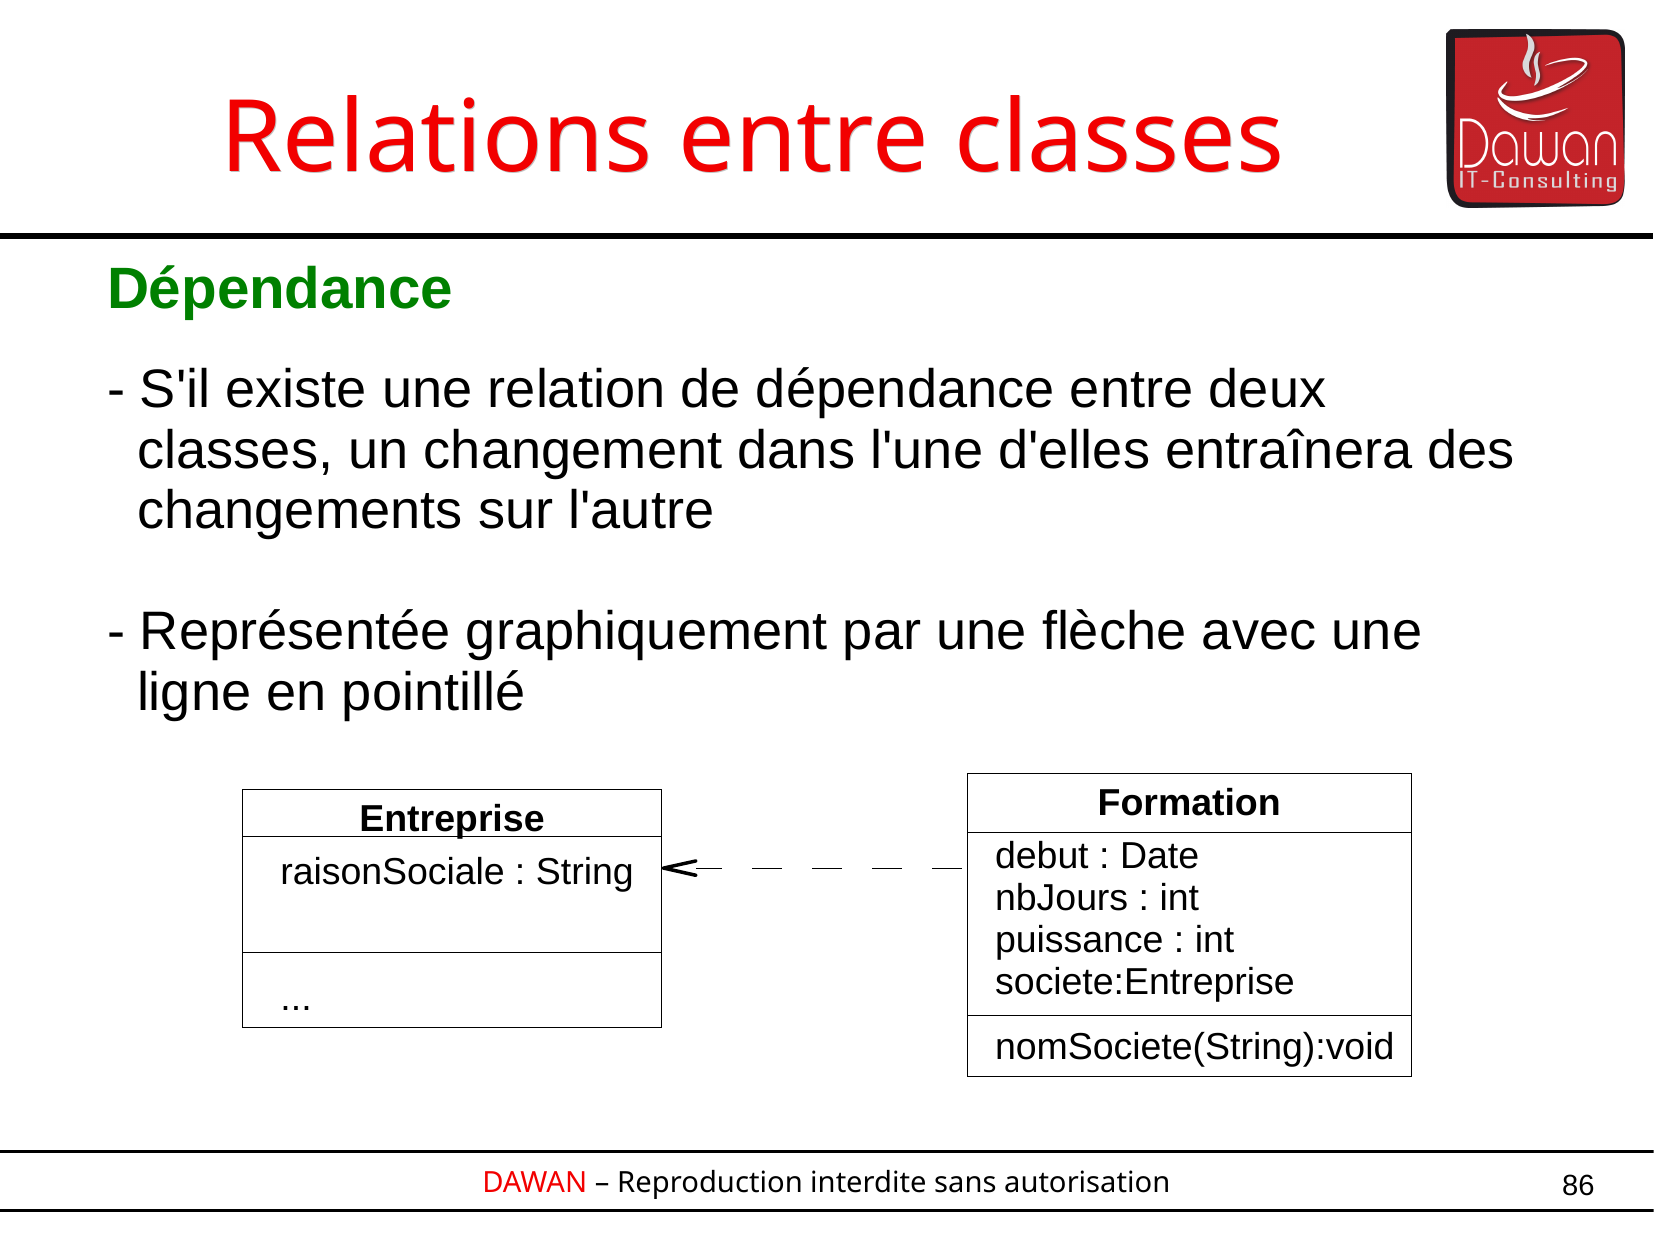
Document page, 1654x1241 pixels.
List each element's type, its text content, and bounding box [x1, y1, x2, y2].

text_box Entreprise raisonSociale : String ... [242, 953, 662, 1028]
text_box Entreprise raisonSociale : String ... [242, 789, 662, 836]
text_box Formation debut : Date nbJours : int puissance : int societe:Entreprise nomSociete(String):void [967, 833, 1412, 1015]
picture [1447, 29, 1625, 208]
title Relations entre classes [59, 29, 1447, 237]
text_box Entreprise raisonSociale : String ... [242, 837, 662, 952]
text_box Formation debut : Date nbJours : int puissance : int societe:Entreprise nomSociete(String):void [967, 1016, 1412, 1077]
text_box Formation debut : Date nbJours : int puissance : int societe:Entreprise nomSociete(String):void [967, 773, 1412, 832]
text_box Dépendance - S'il existe une relation de dépendance entre deux classes, un changement dans l'une d'elles entraînera des changements sur l'autre - Représentée graphiquement par une flèche avec une ligne en pointillé [88, 248, 1536, 733]
